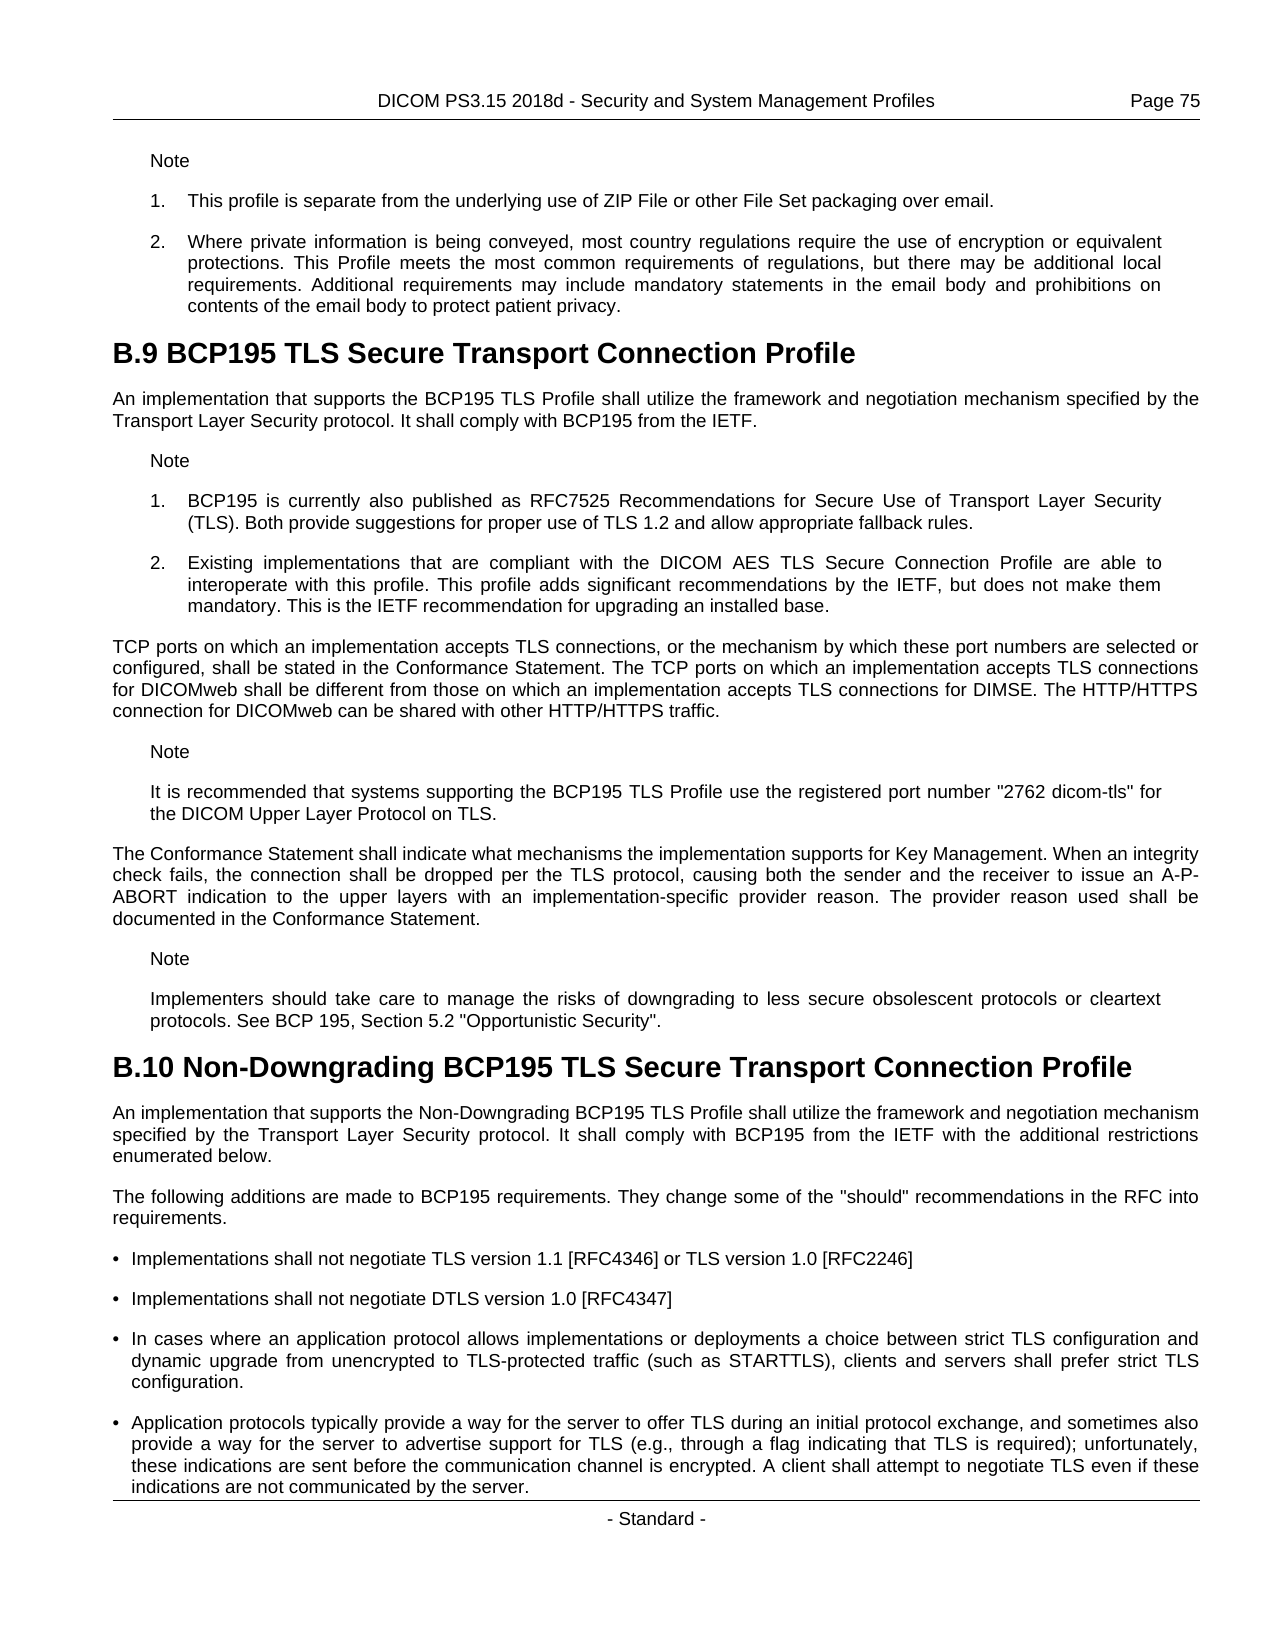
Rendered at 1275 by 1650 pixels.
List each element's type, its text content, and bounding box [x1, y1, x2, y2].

list In cases where an application protocol allows implementations or deployments a choice between strict TLS configuration and dynamic upgrade from unencrypted to TLS-protected traffic (such as STARTTLS), clients and servers shall prefer strict TLS configuration. [112, 1328, 1200, 1393]
list This profile is separate from the underlying use of ZIP File or other File Set packaging over email. [150, 190, 1162, 212]
text TCP ports on which an implementation accepts TLS connections, or the mechanism by which these port numbers are selected or configured, shall be stated in the Conformance Statement. The TCP ports on which an implementation accepts TLS connections for DICOMweb shall be different from those on which an implementation accepts TLS connections for DIMSE. The HTTP/HTTPS connection for DICOMweb can be shared with other HTTP/HTTPS traffic. [112, 635, 1200, 722]
text The following additions are made to BCP195 requirements. They change some of the "should" recommendations in the RFC into requirements. [112, 1186, 1200, 1229]
list Where private information is being conveyed, most country regulations require the use of encryption or equivalent protections. This Profile meets the most common requirements of regulations, but there may be additional local requirements. Additional requirements may include mandatory statements in the email body and prohibitions on contents of the email body to protect patient privacy. [150, 231, 1162, 317]
list BCP195 is currently also published as RFC7525 Recommendations for Secure Use of Transport Layer Security (TLS). Both provide suggestions for proper use of TLS 1.2 and allow appropriate fallback rules. [150, 490, 1162, 533]
text The Conformance Statement shall indicate what mechanisms the implementation supports for Key Management. When an integrity check fails, the connection shall be dropped per the TLS protocol, causing both the sender and the receiver to issue an A-P-ABORT indication to the upper layers with an implementation-specific provider reason. The provider reason used shall be documented in the Conformance Statement. [112, 843, 1200, 929]
list Existing implementations that are compliant with the DICOM AES TLS Secure Connection Profile are able to interoperate with this profile. This profile adds significant recommendations by the IETF, but does not make them mandatory. This is the IETF recommendation for upgrading an installed base. [150, 552, 1162, 617]
text Note [150, 740, 1162, 762]
list Implementations shall not negotiate TLS version 1.1 [RFC4346] or TLS version 1.0 [RFC2246] [112, 1247, 1200, 1269]
text Implementers should take care to manage the risks of downgrading to less secure obsolescent protocols or cleartext protocols. See BCP 195, Section 5.2 "Opportunistic Security". [150, 988, 1162, 1031]
text B.9 BCP195 TLS Secure Transport Connection Profile [112, 336, 1200, 369]
text An implementation that supports the Non-Downgrading BCP195 TLS Profile shall utilize the framework and negotiation mechanism specified by the Transport Layer Security protocol. It shall comply with BCP195 from the IETF with the additional restrictions enumerated below. [112, 1102, 1200, 1167]
list Application protocols typically provide a way for the server to offer TLS during an initial protocol exchange, and sometimes also provide a way for the server to advertise support for TLS (e.g., through a flag indicating that TLS is required); unfortunately, these indications are sent before the communication channel is encrypted. A client shall attempt to negotiate TLS even if these indications are not communicated by the server. [112, 1411, 1200, 1498]
text Note [150, 150, 1162, 172]
text B.10 Non-Downgrading BCP195 TLS Secure Transport Connection Profile [112, 1050, 1200, 1083]
text Note [150, 450, 1162, 471]
text It is recommended that systems supporting the BCP195 TLS Profile use the registered port number "2762 dicom-tls" for the DICOM Upper Layer Protocol on TLS. [150, 781, 1162, 824]
text An implementation that supports the BCP195 TLS Profile shall utilize the framework and negotiation mechanism specified by the Transport Layer Security protocol. It shall comply with BCP195 from the IETF. [112, 388, 1200, 431]
list Implementations shall not negotiate DTLS version 1.0 [RFC4347] [112, 1288, 1200, 1309]
text Note [150, 948, 1162, 969]
